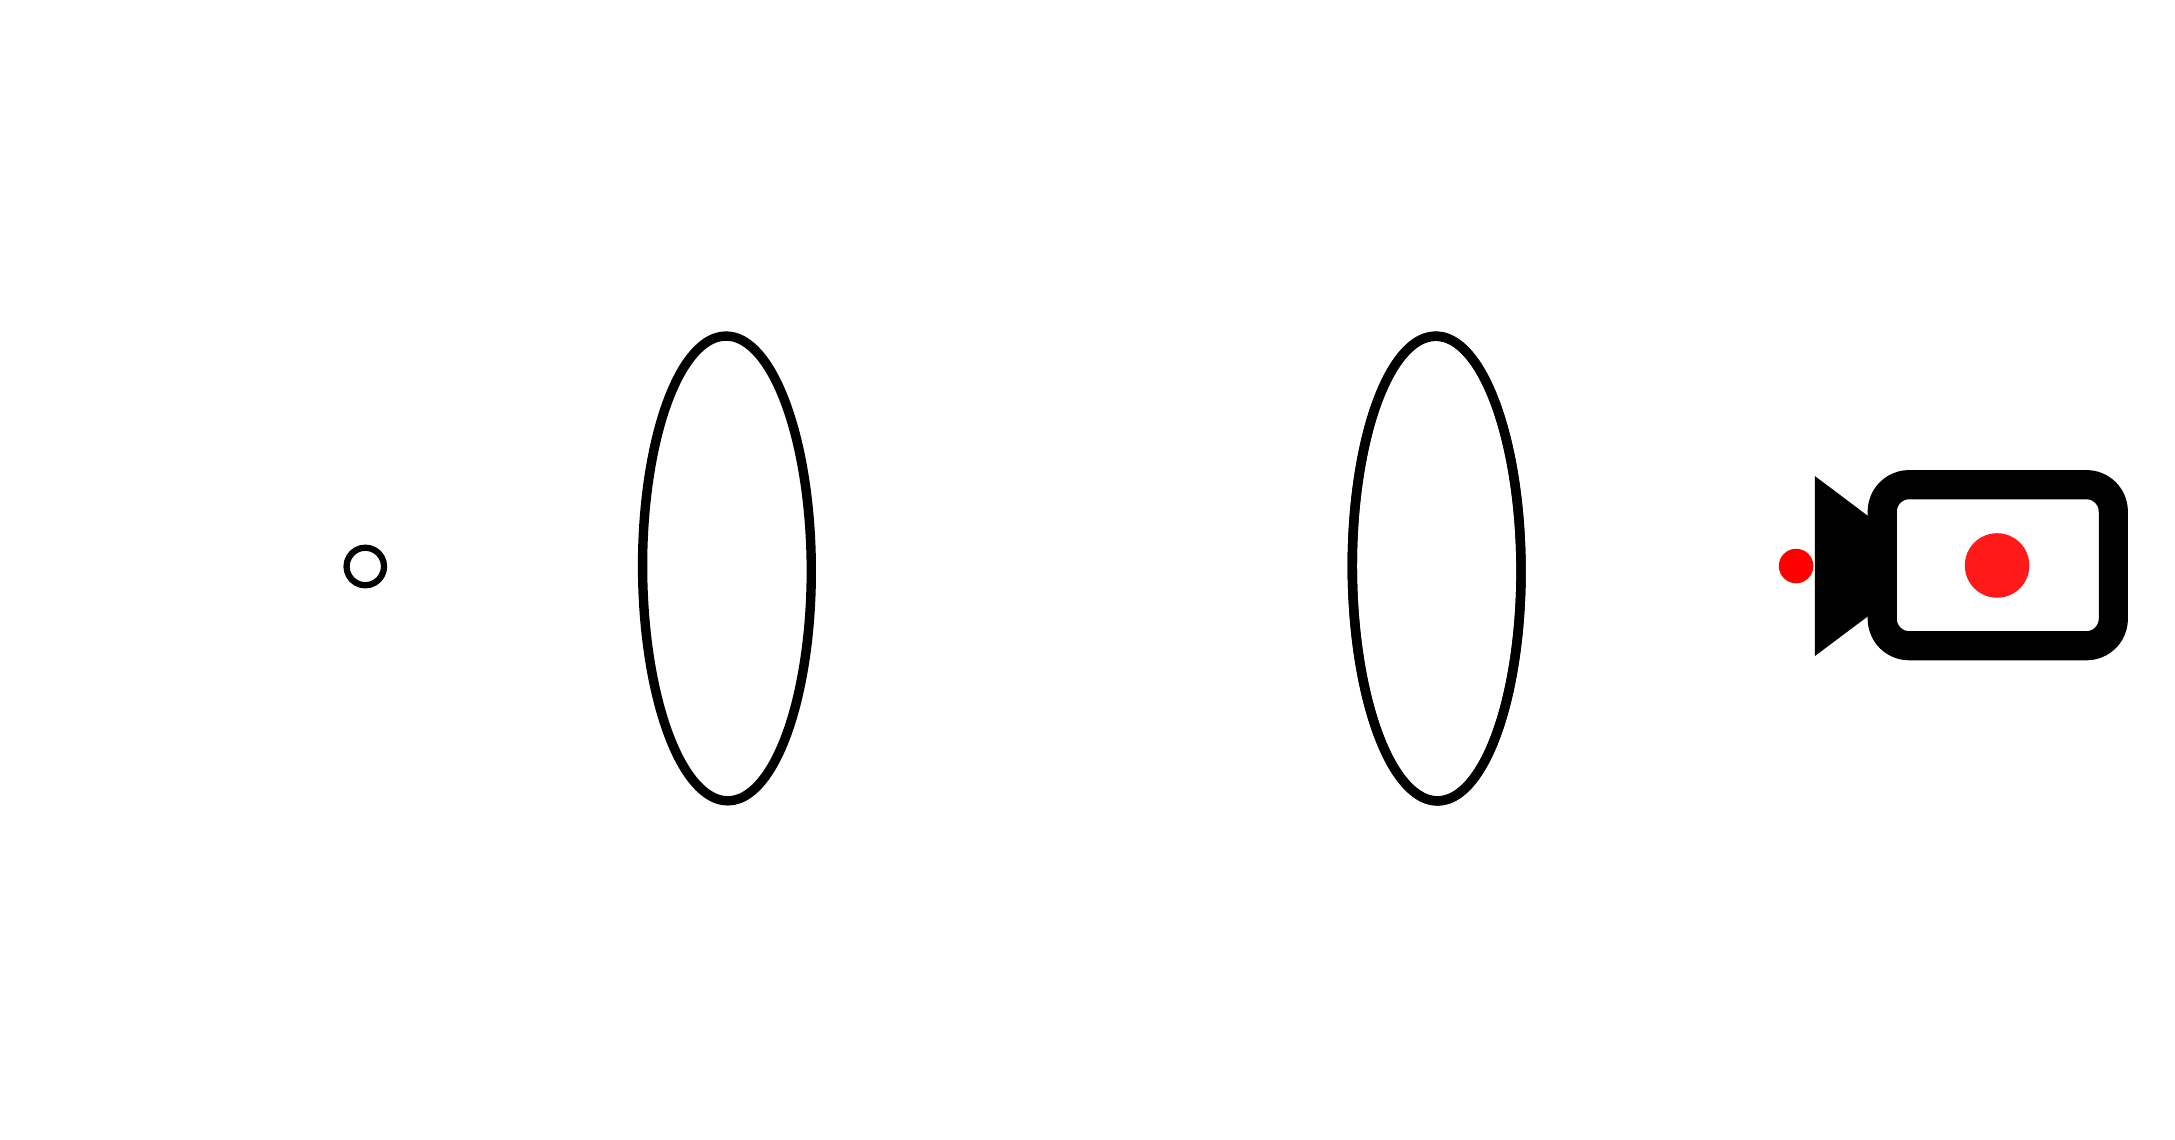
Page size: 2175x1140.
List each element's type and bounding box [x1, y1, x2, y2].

text_box [1882, 484, 2114, 646]
text_box [1778, 476, 1875, 657]
text_box [1357, 341, 1516, 796]
text_box [642, 336, 812, 801]
